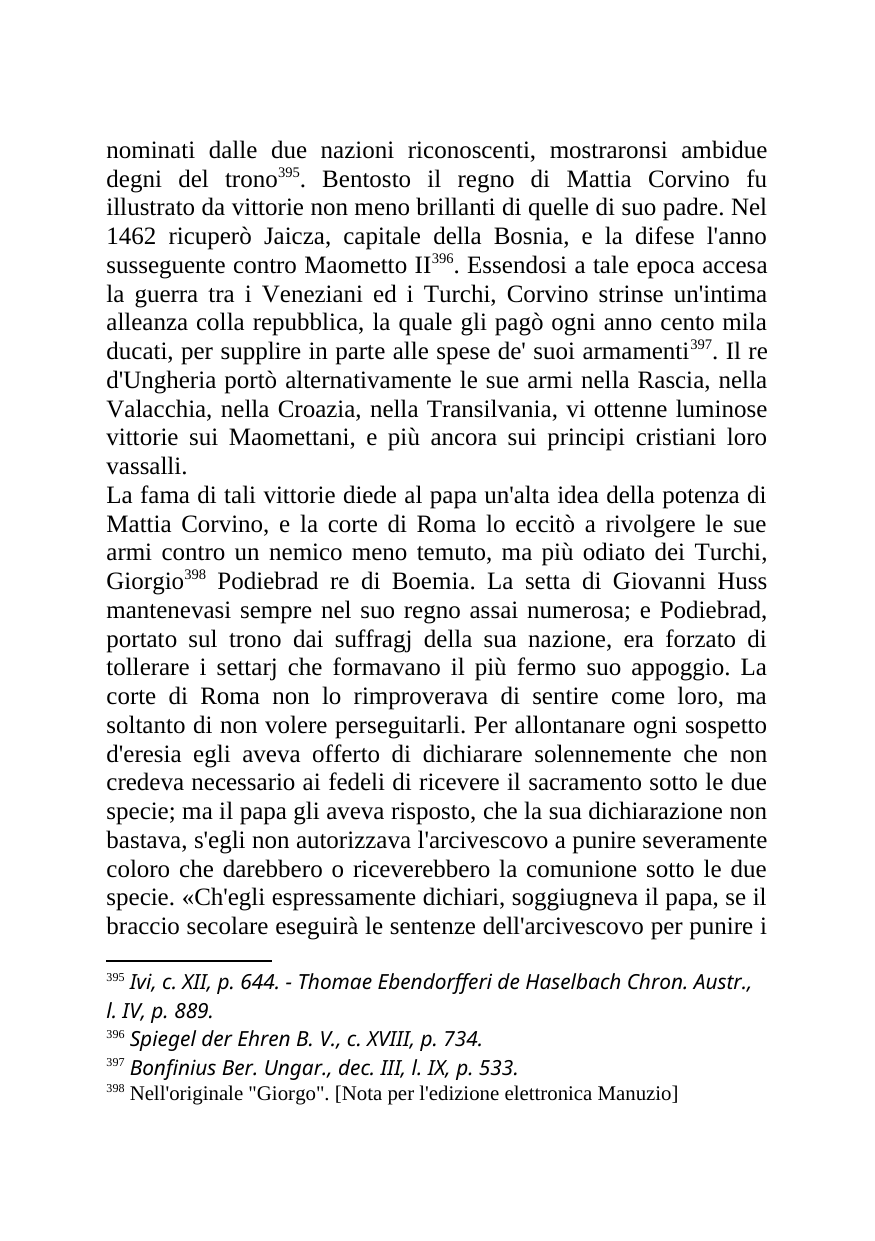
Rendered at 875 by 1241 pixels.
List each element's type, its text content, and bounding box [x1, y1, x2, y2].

text Spiegel der Ehren B. V., c. XVIII, p. 734. [106, 1024, 768, 1053]
text Ivi, c. XII, p. 644. - Thomae Ebendorfferi de Haselbach Chron. Austr., l. IV, p. 889. [106, 967, 768, 1024]
text La fama di tali vittorie diede al papa un'alta idea della potenza di Mattia Corvino, e la corte di Roma lo eccitò a rivolgere le sue armi contro un nemico meno temuto, ma più odiato dei Turchi, Giorgio Podiebrad re di Boemia. La setta di Giovanni Huss mantenevasi sempre nel suo regno assai numerosa; e Podiebrad, portato sul trono dai suffragj della sua nazione, era forzato di tollerare i settarj che formavano il più fermo suo appoggio. La corte di Roma non lo rimproverava di sentire come loro, ma soltanto di non volere perseguitarli. Per allontanare ogni sospetto d'eresia egli aveva offerto di dichiarare solennemente che non credeva necessario ai fedeli di ricevere il sacramento sotto le due specie; ma il papa gli aveva risposto, che la sua dichiarazione non bastava, s'egli non autorizzava l'arcivescovo a punire severamente coloro che darebbero o riceverebbero la comunione sotto le due specie. «Ch'egli espressamente dichiari, soggiugneva il papa, se il braccio secolare eseguirà le sentenze dell'arcivescovo per punire i [106, 480, 768, 940]
text nominati dalle due nazioni riconoscenti, mostraronsi ambidue degni del trono. Bentosto il regno di Mattia Corvino fu illustrato da vittorie non meno brillanti di quelle di suo padre. Nel 1462 ricuperò Jaicza, capitale della Bosnia, e la difese l'anno susseguente contro Maometto II. Essendosi a tale epoca accesa la guerra tra i Veneziani ed i Turchi, Corvino strinse un'intima alleanza colla repubblica, la quale gli pagò ogni anno cento mila ducati, per supplire in parte alle spese de' suoi armamenti. Il re d'Ungheria portò alternativamente le sue armi nella Rascia, nella Valacchia, nella Croazia, nella Transilvania, vi ottenne luminose vittorie sui Maomettani, e più ancora sui principi cristiani loro vassalli. [106, 135, 768, 480]
text Bonfinius Ber. Ungar., dec. III, l. IX, p. 533. [106, 1053, 768, 1081]
text Nell'originale "Giorgo". [Nota per l'edizione elettronica Manuzio] [106, 1081, 768, 1105]
